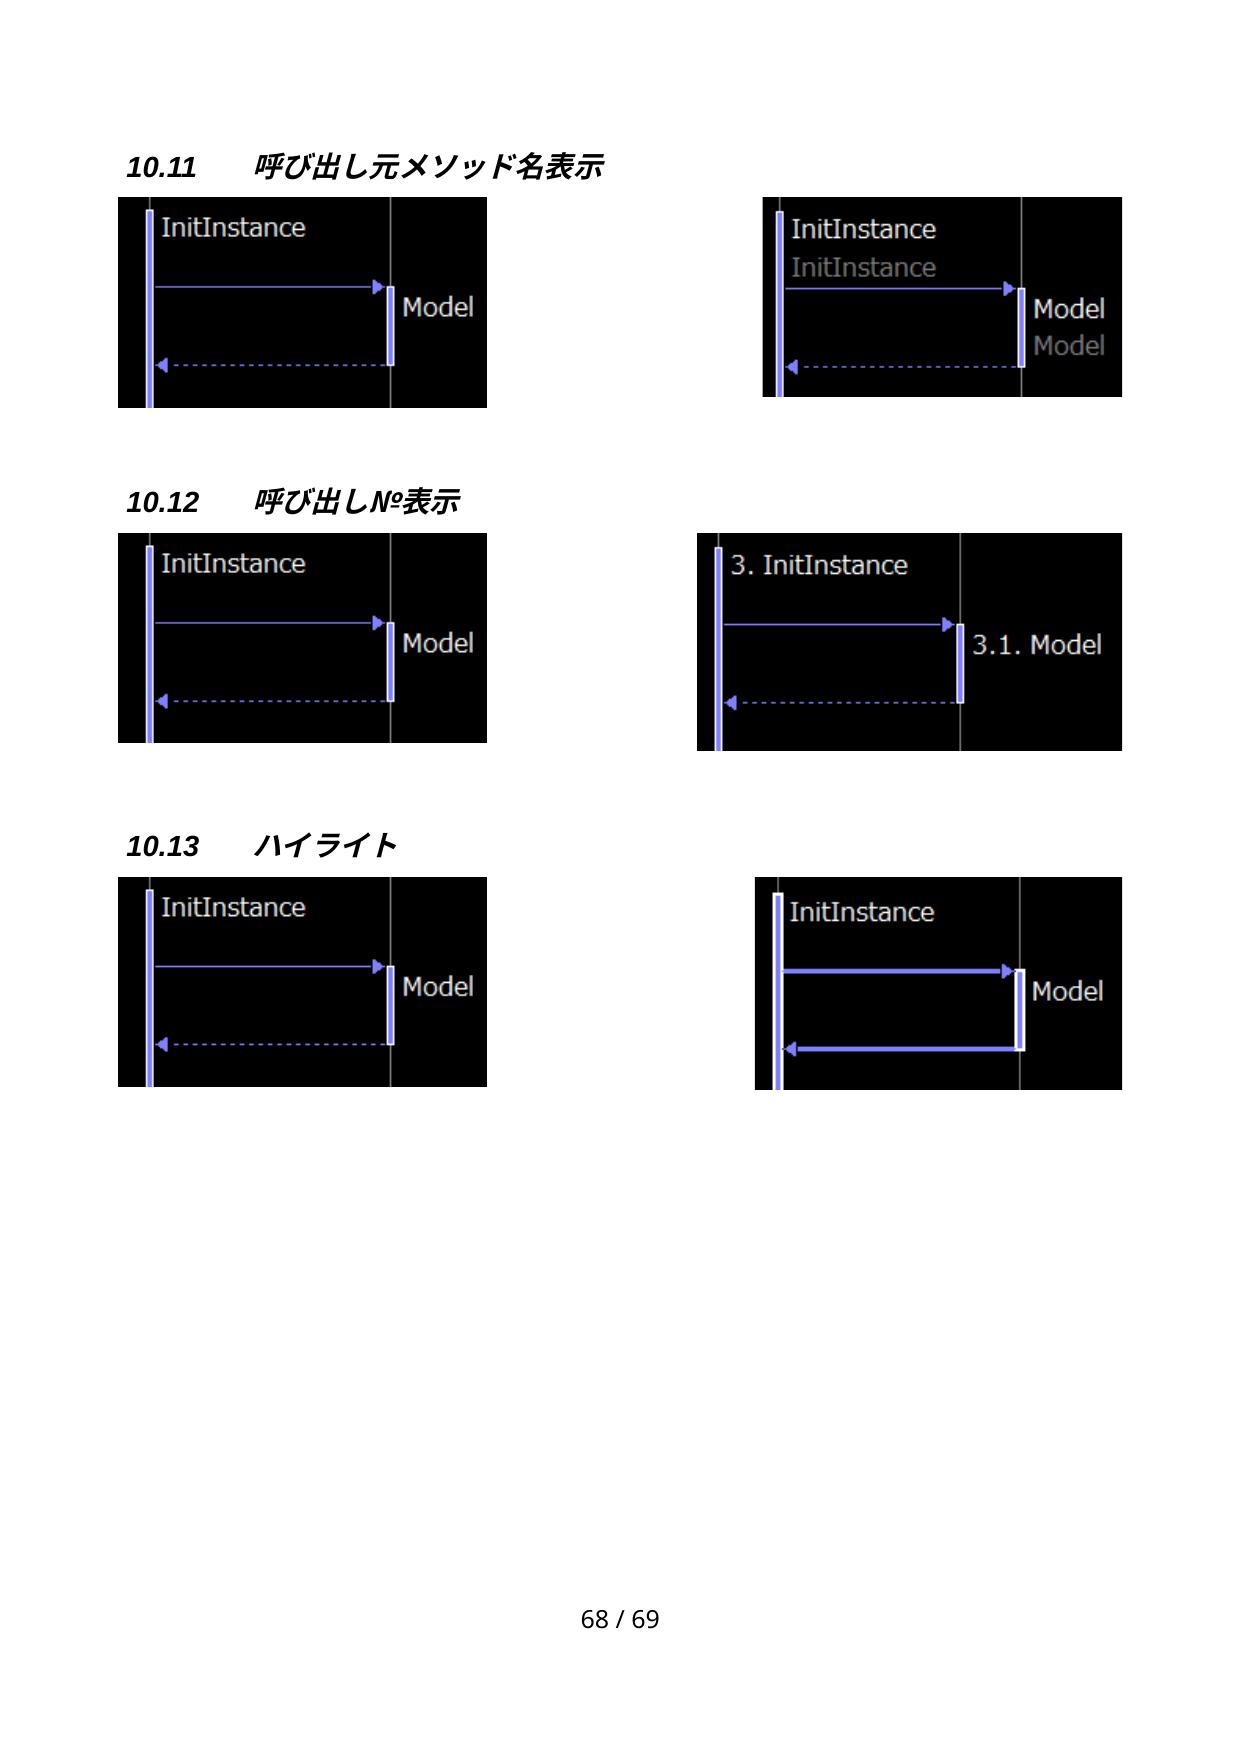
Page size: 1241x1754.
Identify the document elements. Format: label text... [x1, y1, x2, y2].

subtitle ハイライト [118, 822, 1122, 865]
subtitle 呼び出し№表示 [118, 479, 1122, 521]
subtitle 呼び出し元メソッド名表示 [118, 143, 1122, 185]
